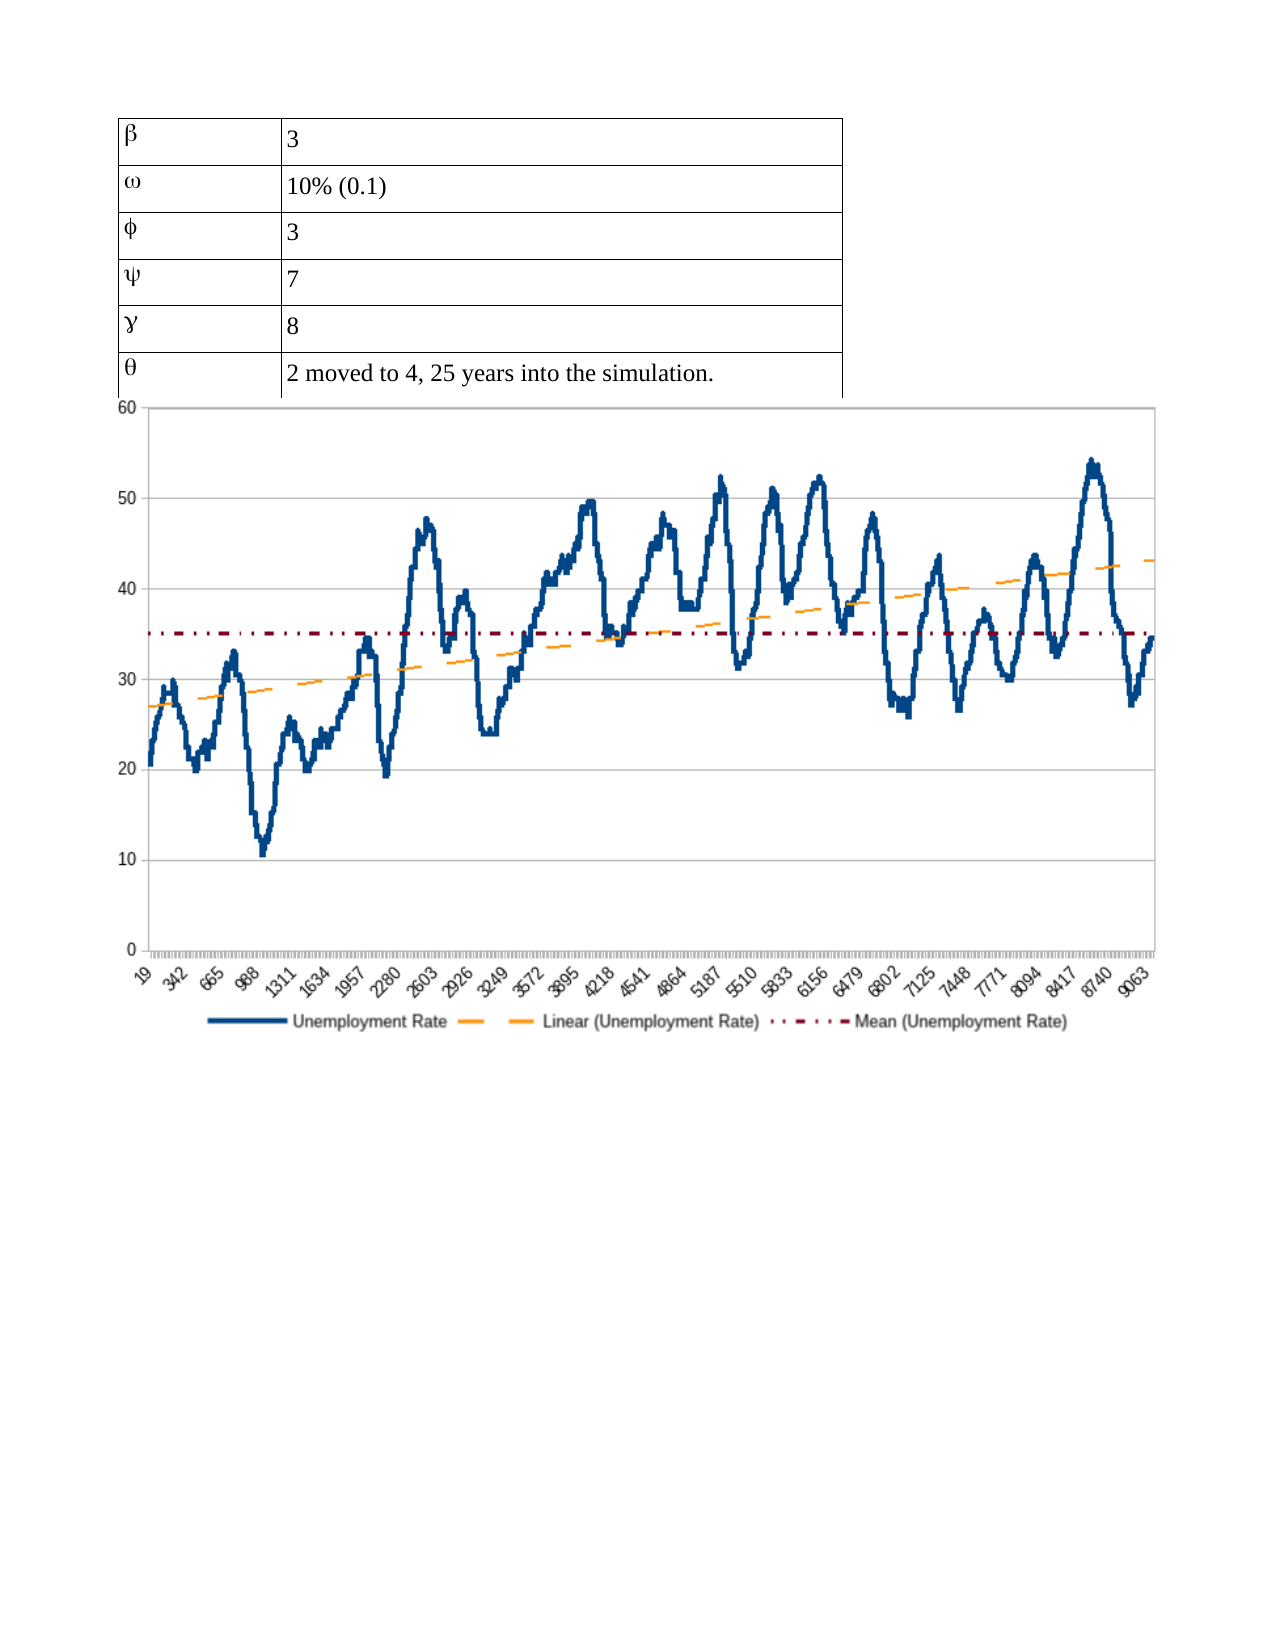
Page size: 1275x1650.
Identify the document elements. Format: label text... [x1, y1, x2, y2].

picture [118, 398, 1157, 1036]
table_cell w [119, 166, 281, 212]
table_cell 8 [282, 306, 842, 352]
table_cell y [119, 260, 281, 305]
table_cell q [119, 353, 281, 398]
table_cell 2 moved to 4, 25 years into the simulation. [282, 353, 842, 398]
table_cell 10% (0.1) [282, 166, 842, 212]
table_cell b [119, 119, 281, 165]
table_cell 7 [282, 260, 842, 305]
table_cell 3 [282, 213, 842, 258]
table_cell g [119, 306, 281, 352]
table_cell 3 [282, 119, 842, 165]
table_cell f [119, 213, 281, 258]
